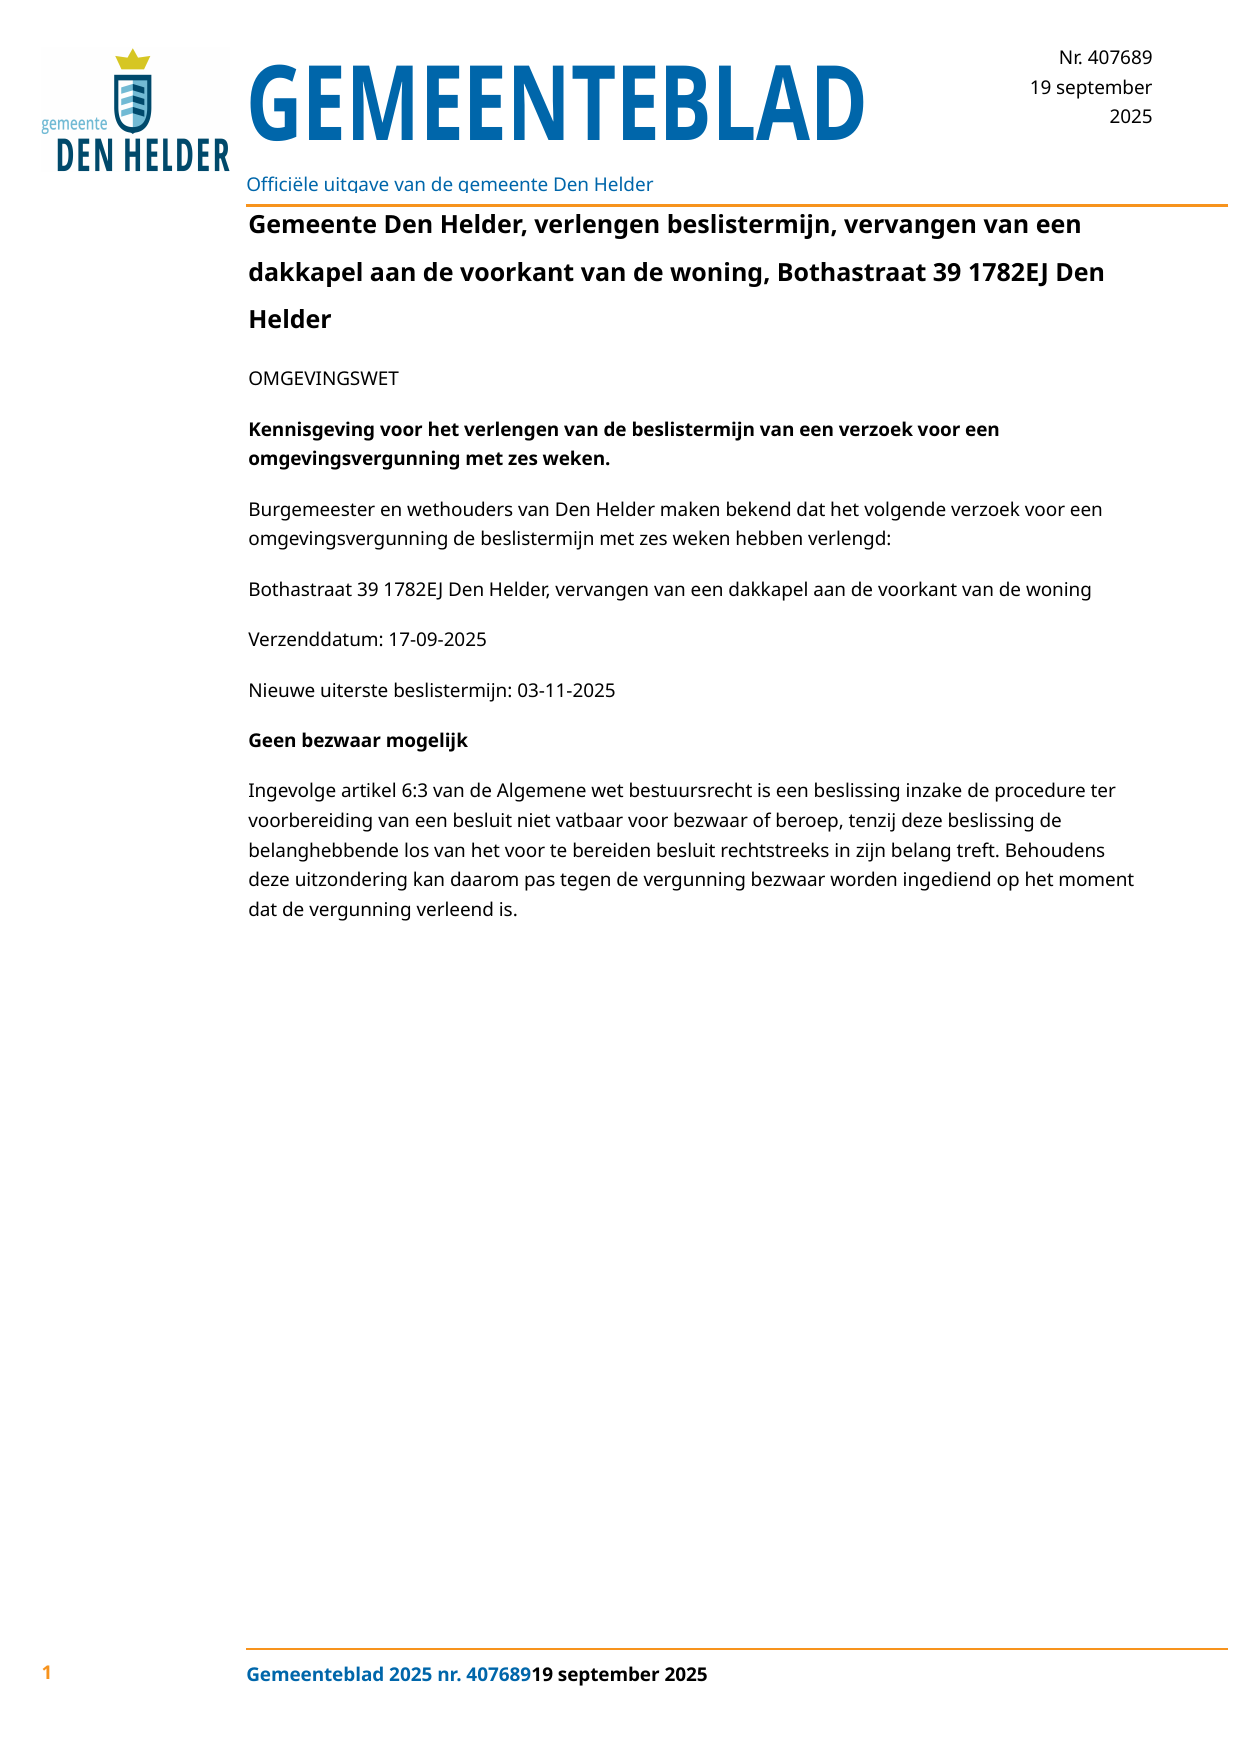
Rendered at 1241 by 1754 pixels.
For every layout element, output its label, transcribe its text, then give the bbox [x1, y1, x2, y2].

text Burgemeester en wethouders van Den Helder maken bekend dat het volgende verzoek voor een omgevingsvergunning de beslistermijn met zes weken hebben verlengd: [248, 496, 1152, 551]
picture [220, 160, 224, 172]
picture [100, 154, 106, 172]
text Ingevolge artikel 6:3 van de Algemene wet bestuursrecht is een beslissing inzake de procedure ter voorbereiding van een besluit niet vatbaar voor bezwaar of beroep, tenzij deze beslissing de belanghebbende los van het voor te bereiden besluit rechtstreeks in zijn belang treft. Behoudens deze uitzondering kan daarom pas tegen de vergunning bezwaar worden ingediend op het moment dat de vergunning verleend is. [248, 778, 1152, 922]
picture [182, 144, 187, 165]
text Verzenddatum: 17-09-2025 [248, 626, 1152, 652]
text Geen bezwaar mogelijk [248, 727, 1152, 753]
text Bothastraat 39 1782EJ Den Helder, vervangen van een dakkapel aan de voorkant van de woning [248, 576, 1152, 602]
text Gemeente Den Helder, verlengen beslistermijn, vervangen van een dakkapel aan de voorkant van de woning, Bothastraat 39 1782EJ Den Helder [248, 207, 1152, 336]
picture [63, 144, 68, 165]
picture [41, 47, 231, 172]
text OMGEVINGSWET [248, 366, 1152, 391]
text Kennisgeving voor het verlengen van de beslistermijn van een verzoek voor een omgevingsvergunning met zes weken. [248, 416, 1152, 471]
picture [130, 157, 135, 172]
text Nieuwe uiterste beslistermijn: 03-11-2025 [248, 677, 1152, 702]
